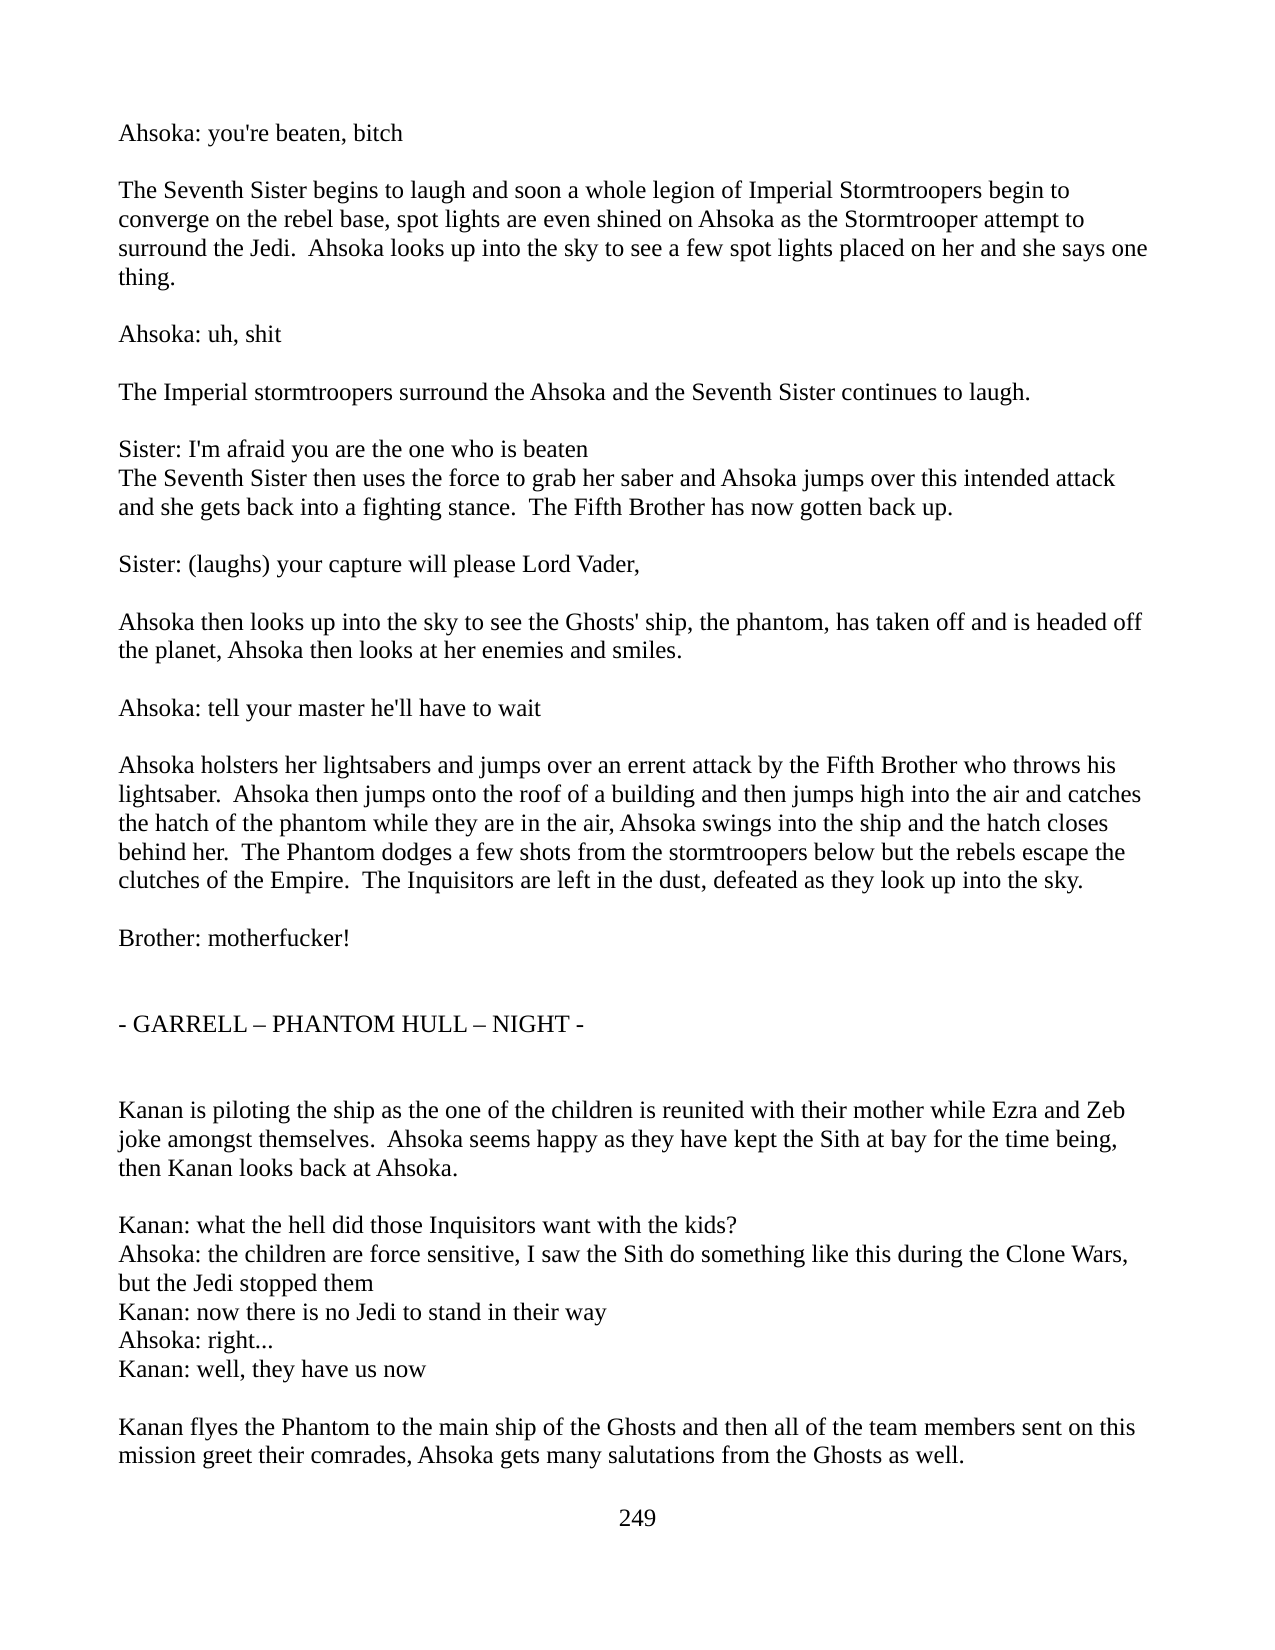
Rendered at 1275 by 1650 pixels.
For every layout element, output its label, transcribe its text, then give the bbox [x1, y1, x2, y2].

text Kanan flyes the Phantom to the main ship of the Ghosts and then all of the team members sent on this mission greet their comrades, Ahsoka gets many salutations from the Ghosts as well. [118, 1412, 1157, 1469]
text Ahsoka holsters her lightsabers and jumps over an errent attack by the Fifth Brother who throws his lightsaber. Ahsoka then jumps onto the roof of a building and then jumps high into the air and catches the hatch of the phantom while they are in the air, Ahsoka swings into the ship and the hatch closes behind her. The Phantom dodges a few shots from the stormtroopers below but the rebels escape the clutches of the Empire. The Inquisitors are left in the dust, defeated as they look up into the sky. [118, 751, 1157, 894]
text Ahsoka: tell your master he'll have to wait [118, 693, 1157, 722]
text Kanan: now there is no Jedi to stand in their way [118, 1297, 1157, 1326]
text The Seventh Sister then uses the force to grab her saber and Ahsoka jumps over this intended attack and she gets back into a fighting stance. The Fifth Brother has now gotten back up. [118, 463, 1157, 521]
text Sister: I'm afraid you are the one who is beaten [118, 434, 1157, 463]
text The Imperial stormtroopers surround the Ahsoka and the Seventh Sister continues to laugh. [118, 377, 1157, 406]
text Ahsoka: right... [118, 1326, 1157, 1354]
text Ahsoka: uh, shit [118, 319, 1157, 348]
text Kanan: well, they have us now [118, 1354, 1157, 1383]
text Ahsoka: the children are force sensitive, I saw the Sith do something like this during the Clone Wars, but the Jedi stopped them [118, 1239, 1157, 1297]
text Kanan: what the hell did those Inquisitors want with the kids? [118, 1211, 1157, 1239]
text Ahsoka then looks up into the sky to see the Ghosts' ship, the phantom, has taken off and is headed off the planet, Ahsoka then looks at her enemies and smiles. [118, 607, 1157, 664]
text Kanan is piloting the ship as the one of the children is reunited with their mother while Ezra and Zeb joke amongst themselves. Ahsoka seems happy as they have kept the Sith at bay for the time being, then Kanan looks back at Ahsoka. [118, 1096, 1157, 1182]
text Sister: (laughs) your capture will please Lord Vader, [118, 549, 1157, 578]
text Ahsoka: you're beaten, bitch [118, 118, 1157, 147]
text - GARRELL – PHANTOM HULL – NIGHT - [118, 1009, 1157, 1038]
text Brother: motherfucker! [118, 923, 1157, 952]
text The Seventh Sister begins to laugh and soon a whole legion of Imperial Stormtroopers begin to converge on the rebel base, spot lights are even shined on Ahsoka as the Stormtrooper attempt to surround the Jedi. Ahsoka looks up into the sky to see a few spot lights placed on her and she says one thing. [118, 176, 1157, 291]
